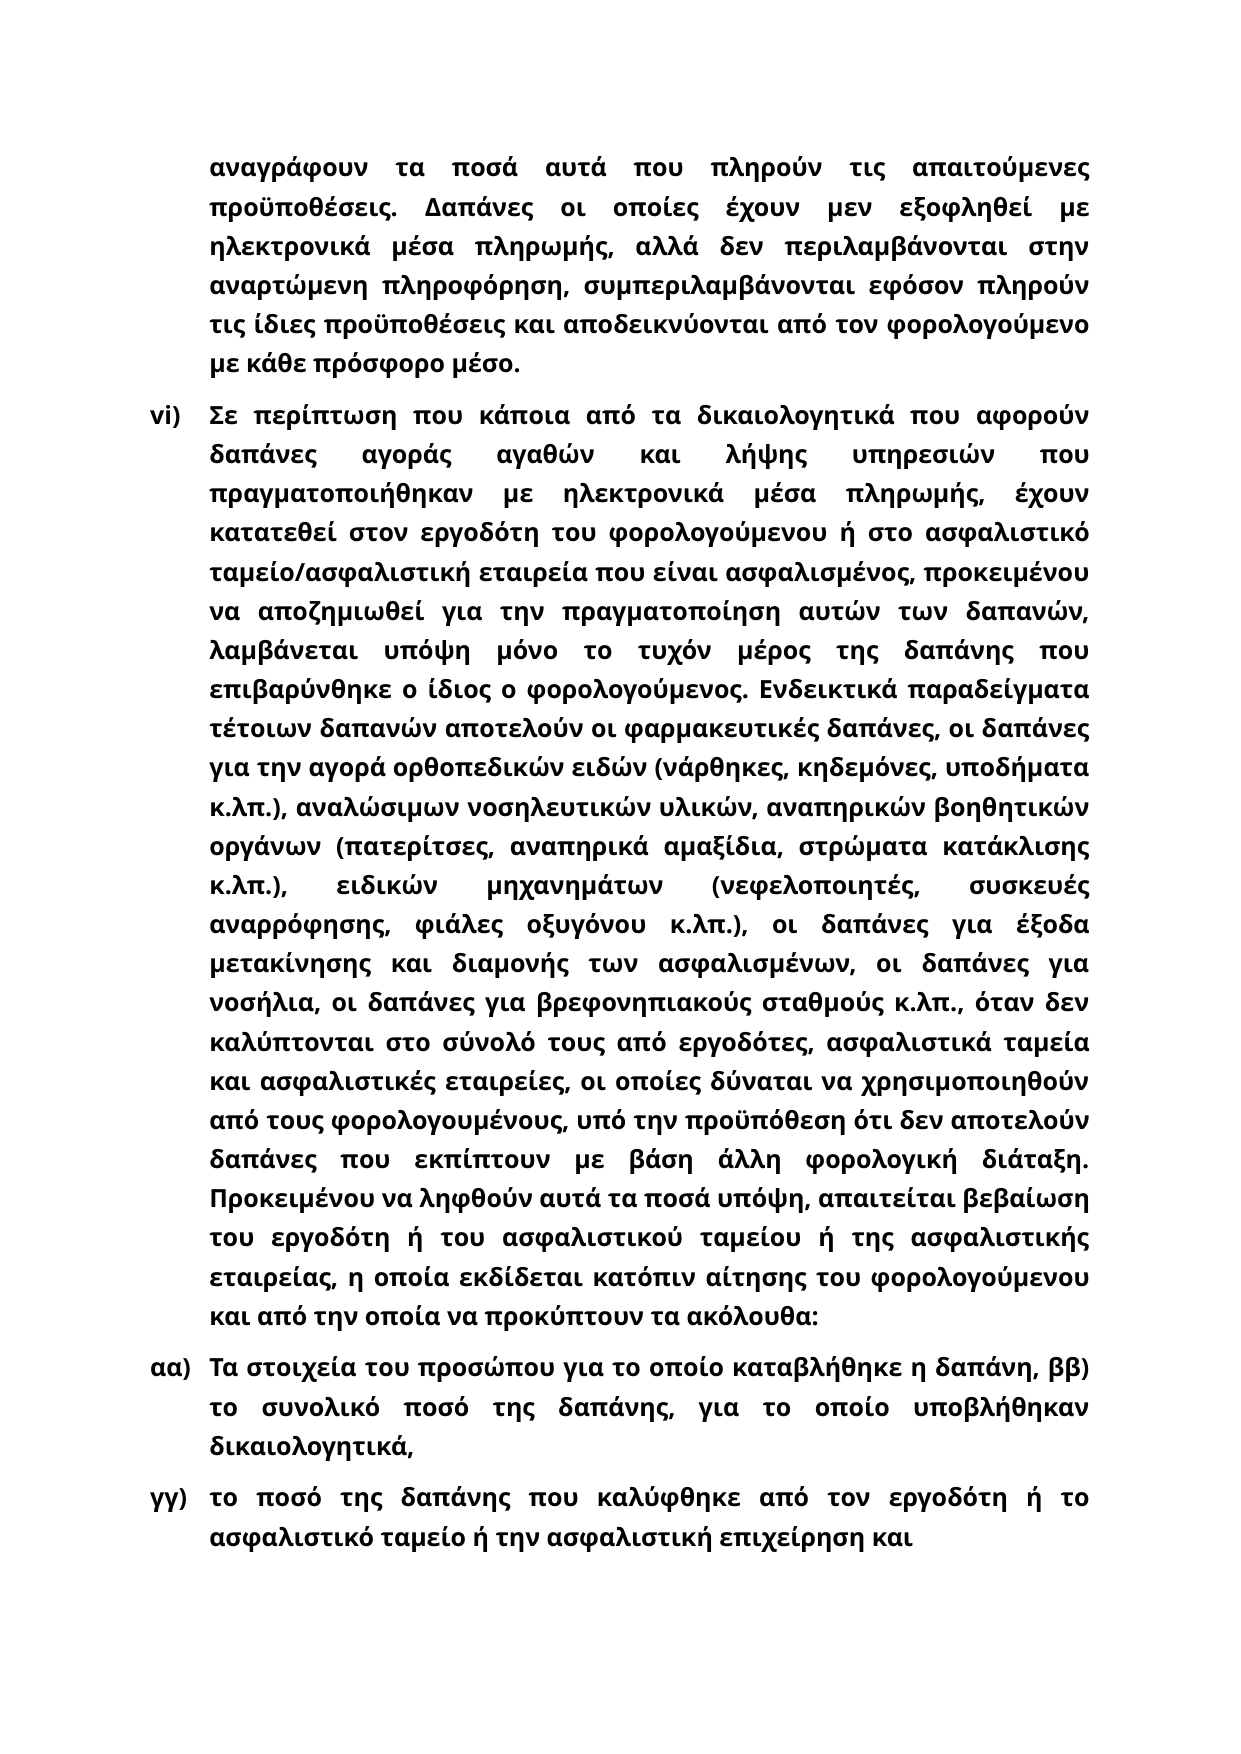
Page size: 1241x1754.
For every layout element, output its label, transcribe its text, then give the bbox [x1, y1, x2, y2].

list αναγράφουν τα ποσά αυτά που πληρούν τις απαιτούμενες προϋποθέσεις. Δαπάνες οι οποίες έχουν μεν εξοφληθεί με ηλεκτρονικά μέσα πληρωμής, αλλά δεν περιλαμβάνονται στην αναρτώμενη πληροφόρηση, συμπεριλαμβάνονται εφόσον πληρούν τις ίδιες προϋποθέσεις και αποδεικνύονται από τον φορολογούμενο με κάθε πρόσφορο μέσο. [150, 150, 1090, 380]
list γγ) το ποσό της δαπάνης που καλύφθηκε από τον εργοδότη ή το ασφαλιστικό ταμείο ή την ασφαλιστική επιχείρηση και [150, 1480, 1090, 1553]
list αα) Τα στοιχεία του προσώπου για το οποίο καταβλήθηκε η δαπάνη, ββ) το συνολικό ποσό της δαπάνης, για το οποίο υποβλήθηκαν δικαιολογητικά, [150, 1350, 1090, 1462]
list vi) Σε περίπτωση που κάποια από τα δικαιολογητικά που αφορούν δαπάνες αγοράς αγαθών και λήψης υπηρεσιών που πραγματοποιήθηκαν με ηλεκτρονικά μέσα πληρωμής, έχουν κατατεθεί στον εργοδότη του φορολογούμενου ή στο ασφαλιστικό ταμείο/ασφαλιστική εταιρεία που είναι ασφαλισμένος, προκειμένου να αποζημιωθεί για την πραγματοποίηση αυτών των δαπανών, λαμβάνεται υπόψη μόνο το τυχόν μέρος της δαπάνης που επιβαρύνθηκε ο ίδιος ο φορολογούμενος. Ενδεικτικά παραδείγματα τέτοιων δαπανών αποτελούν οι φαρμακευτικές δαπάνες, οι δαπάνες για την αγορά ορθοπεδικών ειδών (νάρθηκες, κηδεμόνες, υποδήματα κ.λπ.), αναλώσιμων νοσηλευτικών υλικών, αναπηρικών βοηθητικών οργάνων (πατερίτσες, αναπηρικά αμαξίδια, στρώματα κατάκλισης κ.λπ.), ειδικών μηχανημάτων (νεφελοποιητές, συσκευές αναρρόφησης, φιάλες οξυγόνου κ.λπ.), οι δαπάνες για έξοδα μετακίνησης και διαμονής των ασφαλισμένων, οι δαπάνες για νοσήλια, οι δαπάνες για βρεφονηπιακούς σταθμούς κ.λπ., όταν δεν καλύπτονται στο σύνολό τους από εργοδότες, ασφαλιστικά ταμεία και ασφαλιστικές εταιρείες, οι οποίες δύναται να χρησιμοποιηθούν από τους φορολογουμένους, υπό την προϋπόθεση ότι δεν αποτελούν δαπάνες που εκπίπτουν με βάση άλλη φορολογική διάταξη. Προκειμένου να ληφθούν αυτά τα ποσά υπόψη, απαιτείται βεβαίωση του εργοδότη ή του ασφαλιστικού ταμείου ή της ασφαλιστικής εταιρείας, η οποία εκδίδεται κατόπιν αίτησης του φορολογούμενου και από την οποία να προκύπτουν τα ακόλουθα: [150, 397, 1090, 1332]
